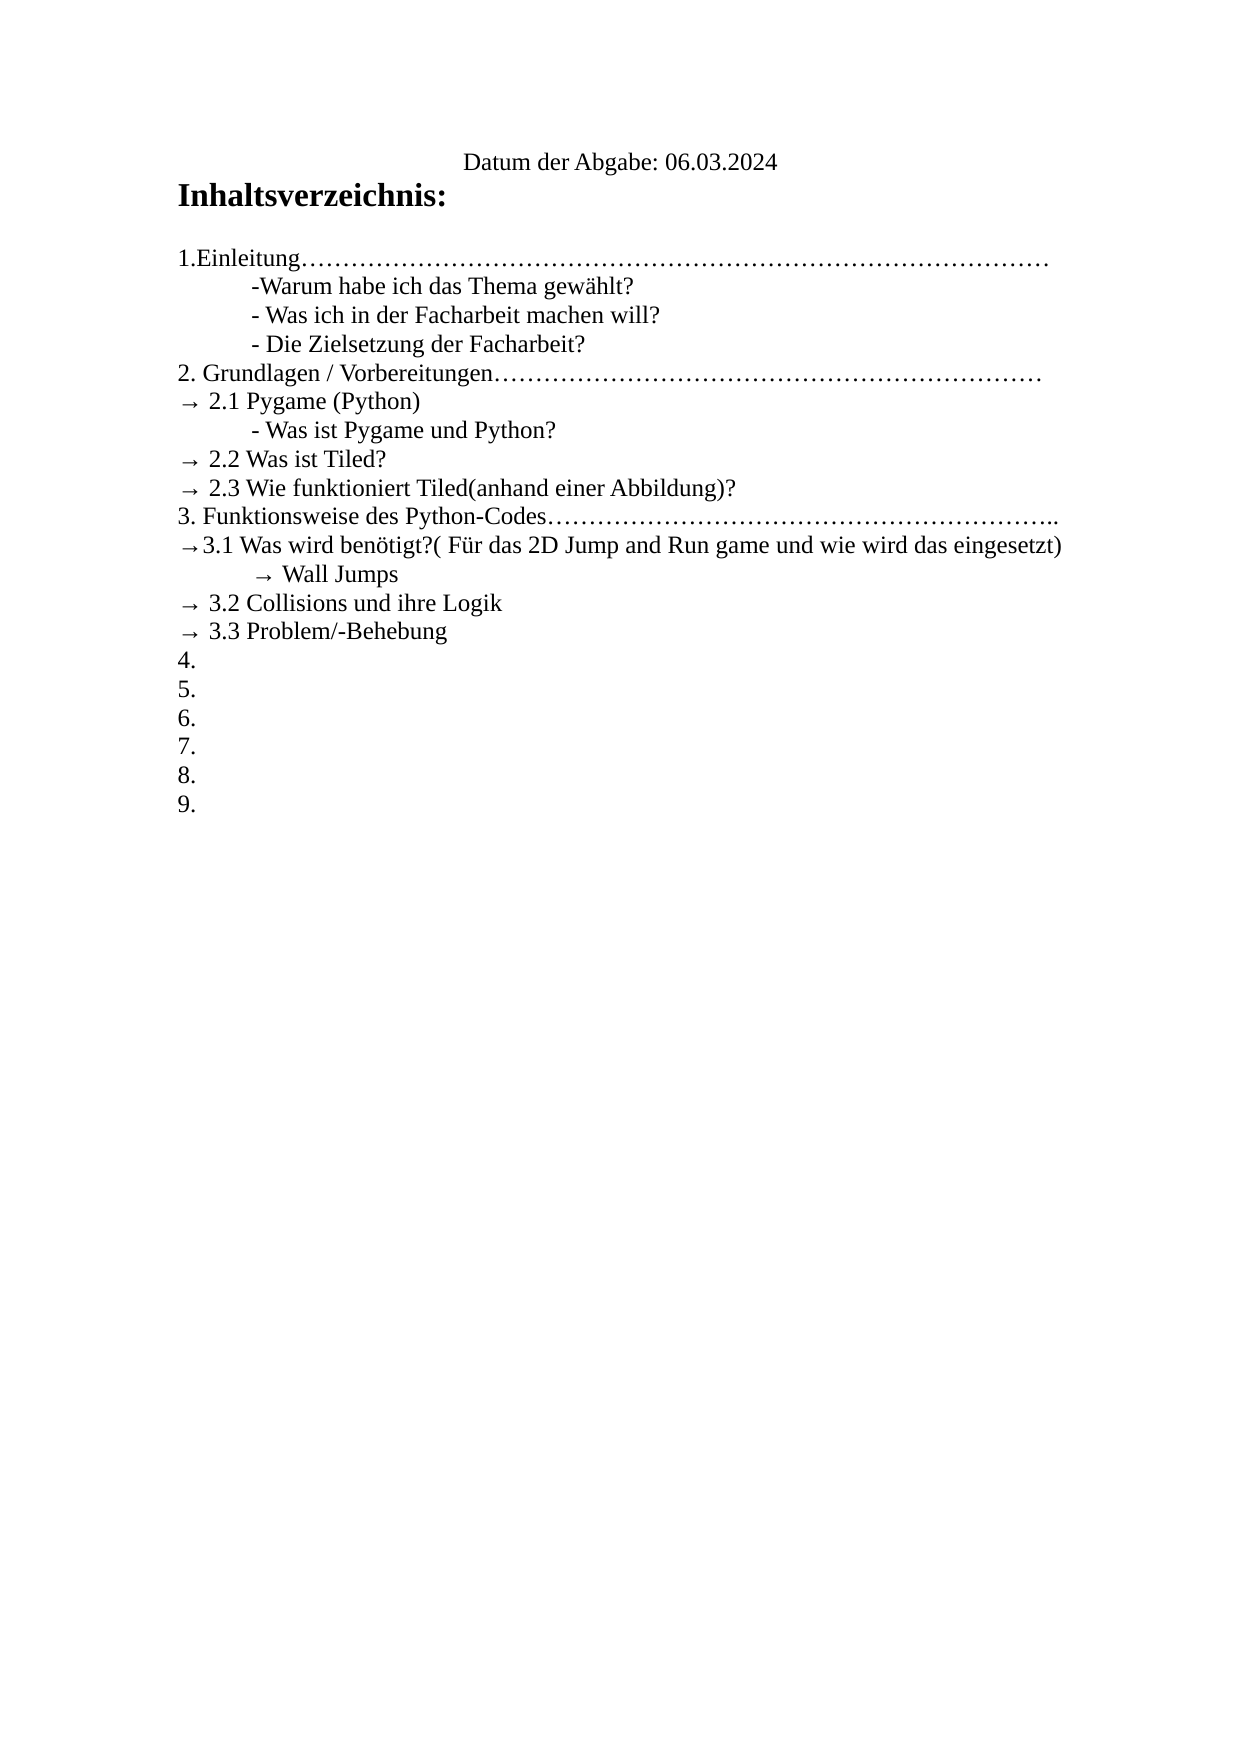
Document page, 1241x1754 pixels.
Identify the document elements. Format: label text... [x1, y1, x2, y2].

text 2. Grundlagen / Vorbereitungen………………………………………………………… [177, 358, 1063, 386]
text →3.1 Was wird benötigt?( Für das 2D Jump and Run game und wie wird das eingesetzt) [177, 530, 1063, 559]
text → 2.3 Wie funktioniert Tiled(anhand einer Abbildung)? [177, 473, 1063, 501]
text Inhaltsverzeichnis: [177, 176, 1063, 214]
text 3. Funktionsweise des Python-Codes…………………………………………………….. [177, 501, 1063, 530]
text → Wall Jumps [177, 559, 1063, 588]
text -Warum habe ich das Thema gewählt? [177, 271, 1063, 300]
text → 2.2 Was ist Tiled? [177, 444, 1063, 473]
text - Die Zielsetzung der Facharbeit? [177, 329, 1063, 358]
text - Was ist Pygame und Python? [177, 415, 1063, 444]
text 1.Einleitung……………………………………………………………………………… [177, 243, 1063, 271]
text 9. [177, 789, 1063, 818]
text → 2.1 Pygame (Python) [177, 386, 1063, 415]
text 6. [177, 703, 1063, 731]
text 5. [177, 674, 1063, 703]
text 4. [177, 645, 1063, 674]
text 8. [177, 760, 1063, 789]
text → 3.3 Problem/-Behebung [177, 616, 1063, 645]
text 7. [177, 731, 1063, 760]
text Datum der Abgabe: 06.03.2024 [177, 147, 1063, 176]
text → 3.2 Collisions und ihre Logik [177, 588, 1063, 616]
text - Was ich in der Facharbeit machen will? [177, 300, 1063, 329]
